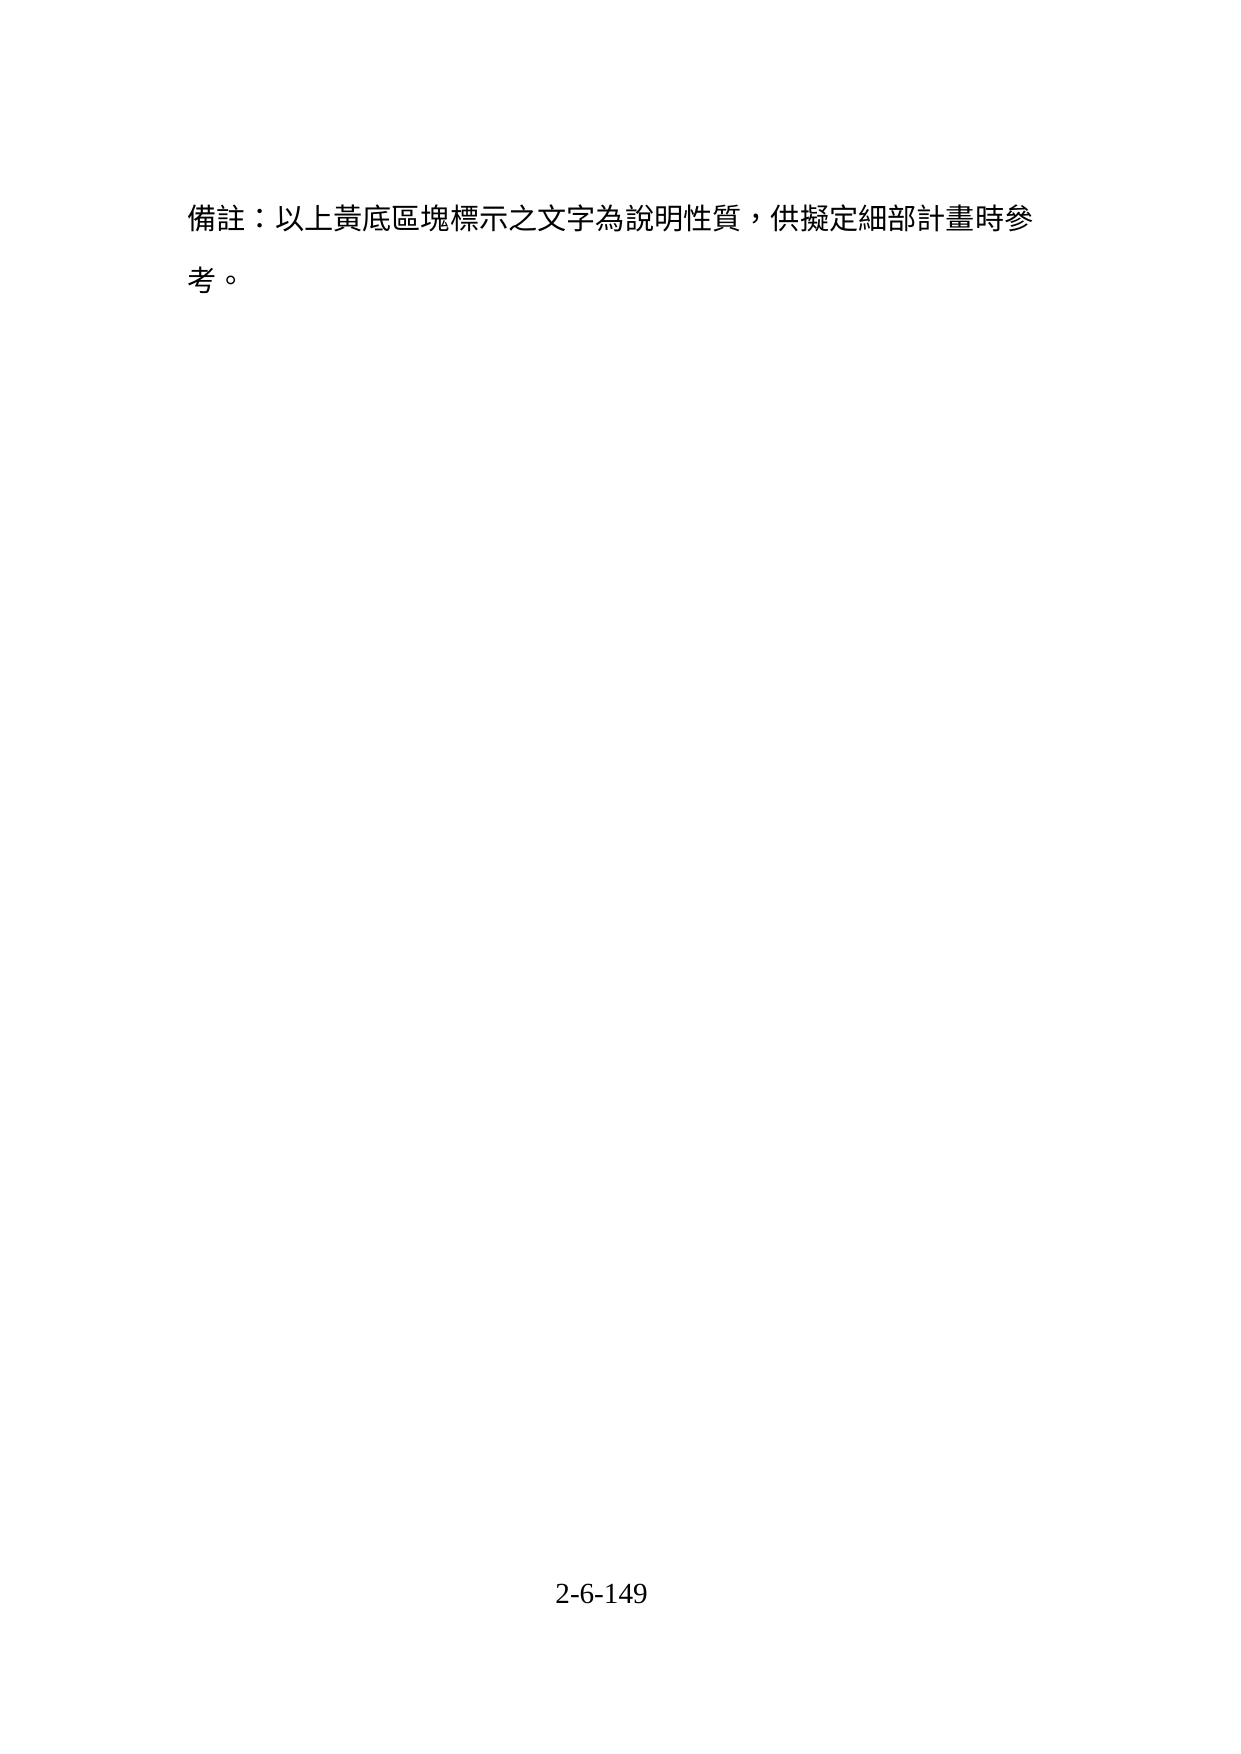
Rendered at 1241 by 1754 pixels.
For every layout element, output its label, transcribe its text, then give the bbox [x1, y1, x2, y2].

text 備註：以上黃底區塊標示之文字為說明性質，供擬定細部計畫時參考。 [187, 175, 1053, 300]
